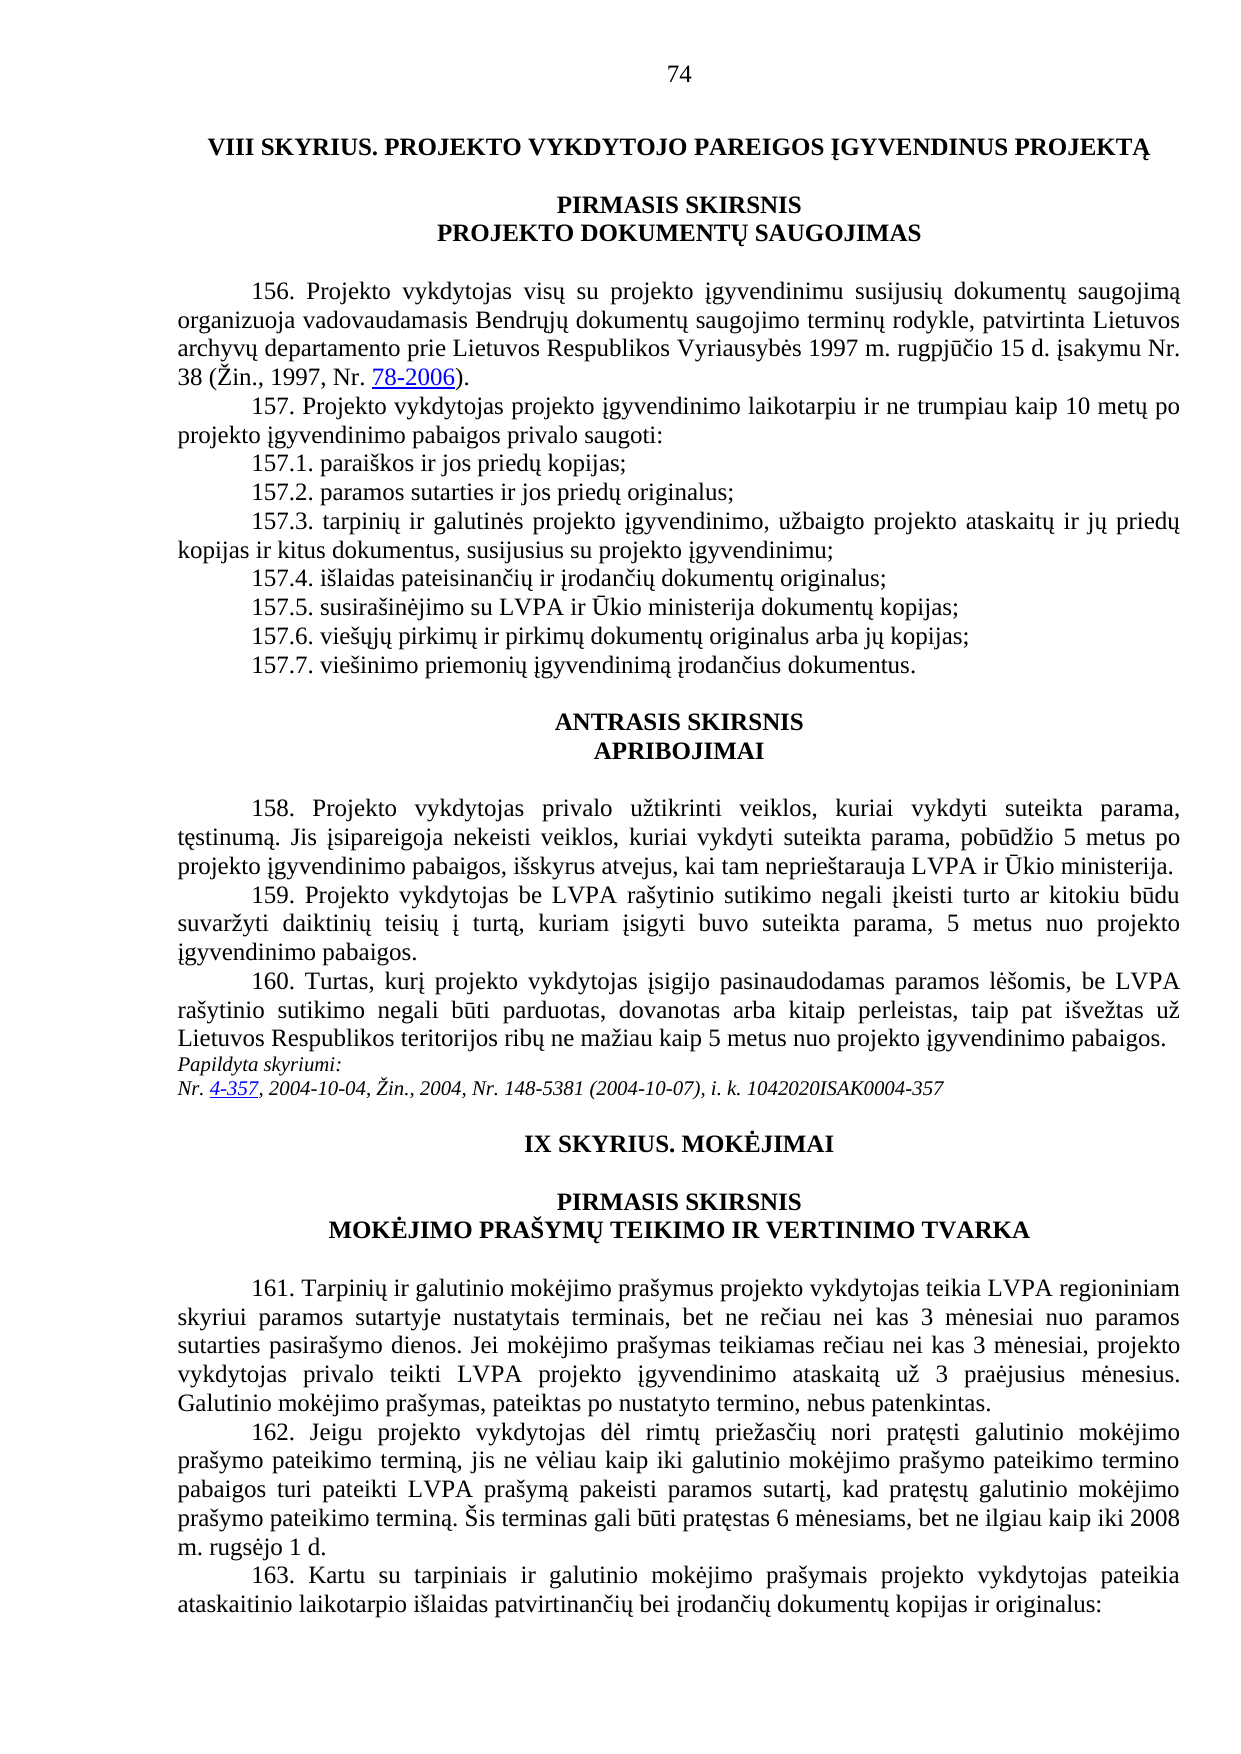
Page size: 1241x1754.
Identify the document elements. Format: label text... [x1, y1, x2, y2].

text antrasis skirsnis [177, 707, 1181, 736]
text 157.3. tarpinių ir galutinės projekto įgyvendinimo, užbaigto projekto ataskaitų ir jų priedų kopijas ir kitus dokumentus, susijusius su projekto įgyvendinimu; [177, 506, 1181, 563]
text 156. Projekto vykdytojas visų su projekto įgyvendinimu susijusių dokumentų saugojimą organizuoja vadovaudamasis Bendrųjų dokumentų saugojimo terminų rodykle, patvirtinta Lietuvos archyvų departamento prie Lietuvos Respublikos Vyriausybės 1997 m. rugpjūčio 15 d. įsakymu Nr. 38 (Žin., 1997, Nr. 78-2006). [177, 276, 1181, 391]
text PIRMASIS SKIRSNIS [177, 1187, 1181, 1215]
text 157.4. išlaidas pateisinančių ir įrodančių dokumentų originalus; [177, 563, 1181, 592]
text Papildyta skyriumi: [177, 1052, 1181, 1076]
text 157.1. paraiškos ir jos priedų kopijas; [177, 448, 1181, 477]
text 157.6. viešųjų pirkimų ir pirkimų dokumentų originalus arba jų kopijas; [177, 621, 1181, 650]
text VIII skyrius. pROJEKTO VYKDYTOJO PAREIGOS ĮGYVENDINus projektą [177, 132, 1181, 161]
text Projekto dokumentų saugojimas [177, 218, 1181, 247]
text 161. Tarpinių ir galutinio mokėjimo prašymus projekto vykdytojas teikia LVPA regioniniam skyriui paramos sutartyje nustatytais terminais, bet ne rečiau nei kas 3 mėnesiai nuo paramos sutarties pasirašymo dienos. Jei mokėjimo prašymas teikiamas rečiau nei kas 3 mėnesiai, projekto vykdytojas privalo teikti LVPA projekto įgyvendinimo ataskaitą už 3 praėjusius mėnesius. Galutinio mokėjimo prašymas, pateiktas po nustatyto termino, nebus patenkintas. [177, 1273, 1181, 1417]
text Nr. 4-357, 2004-10-04, Žin., 2004, Nr. 148-5381 (2004-10-07), i. k. 1042020ISAK0004-357 [177, 1076, 1181, 1100]
text 157.5. susirašinėjimo su LVPA ir Ūkio ministerija dokumentų kopijas; [177, 592, 1181, 621]
text IX skyrius. MOKĖJIMAI [177, 1129, 1181, 1158]
text 157.7. viešinimo priemonių įgyvendinimą įrodančius dokumentus. [177, 650, 1181, 678]
text 160. Turtas, kurį projekto vykdytojas įsigijo pasinaudodamas paramos lėšomis, be LVPA rašytinio sutikimo negali būti parduotas, dovanotas arba kitaip perleistas, taip pat išvežtas už Lietuvos Respublikos teritorijos ribų ne mažiau kaip 5 metus nuo projekto įgyvendinimo pabaigos. [177, 966, 1181, 1052]
text 159. Projekto vykdytojas be LVPA rašytinio sutikimo negali įkeisti turto ar kitokiu būdu suvaržyti daiktinių teisių į turtą, kuriam įsigyti buvo suteikta parama, 5 metus nuo projekto įgyvendinimo pabaigos. [177, 880, 1181, 966]
text 157. Projekto vykdytojas projekto įgyvendinimo laikotarpiu ir ne trumpiau kaip 10 metų po projekto įgyvendinimo pabaigos privalo saugoti: [177, 391, 1181, 448]
text MOKĖJIMO PRAŠYMŲ TEIKIMO IR VERTINIMO TVARKA [177, 1215, 1181, 1244]
text 162. Jeigu projekto vykdytojas dėl rimtų priežasčių nori pratęsti galutinio mokėjimo prašymo pateikimo terminą, jis ne vėliau kaip iki galutinio mokėjimo prašymo pateikimo termino pabaigos turi pateikti LVPA prašymą pakeisti paramos sutartį, kad pratęstų galutinio mokėjimo prašymo pateikimo terminą. Šis terminas gali būti pratęstas 6 mėnesiams, bet ne ilgiau kaip iki 2008 m. rugsėjo 1 d. [177, 1417, 1181, 1560]
text 157.2. paramos sutarties ir jos priedų originalus; [177, 477, 1181, 506]
text 163. Kartu su tarpiniais ir galutinio mokėjimo prašymais projekto vykdytojas pateikia ataskaitinio laikotarpio išlaidas patvirtinančių bei įrodančių dokumentų kopijas ir originalus: [177, 1560, 1181, 1618]
text 158. Projekto vykdytojas privalo užtikrinti veiklos, kuriai vykdyti suteikta parama, tęstinumą. Jis įsipareigoja nekeisti veiklos, kuriai vykdyti suteikta parama, pobūdžio 5 metus po projekto įgyvendinimo pabaigos, išskyrus atvejus, kai tam neprieštarauja LVPA ir Ūkio ministerija. [177, 793, 1181, 880]
text pirmasis skirsnis [177, 190, 1181, 218]
text Apribojimai [177, 736, 1181, 765]
